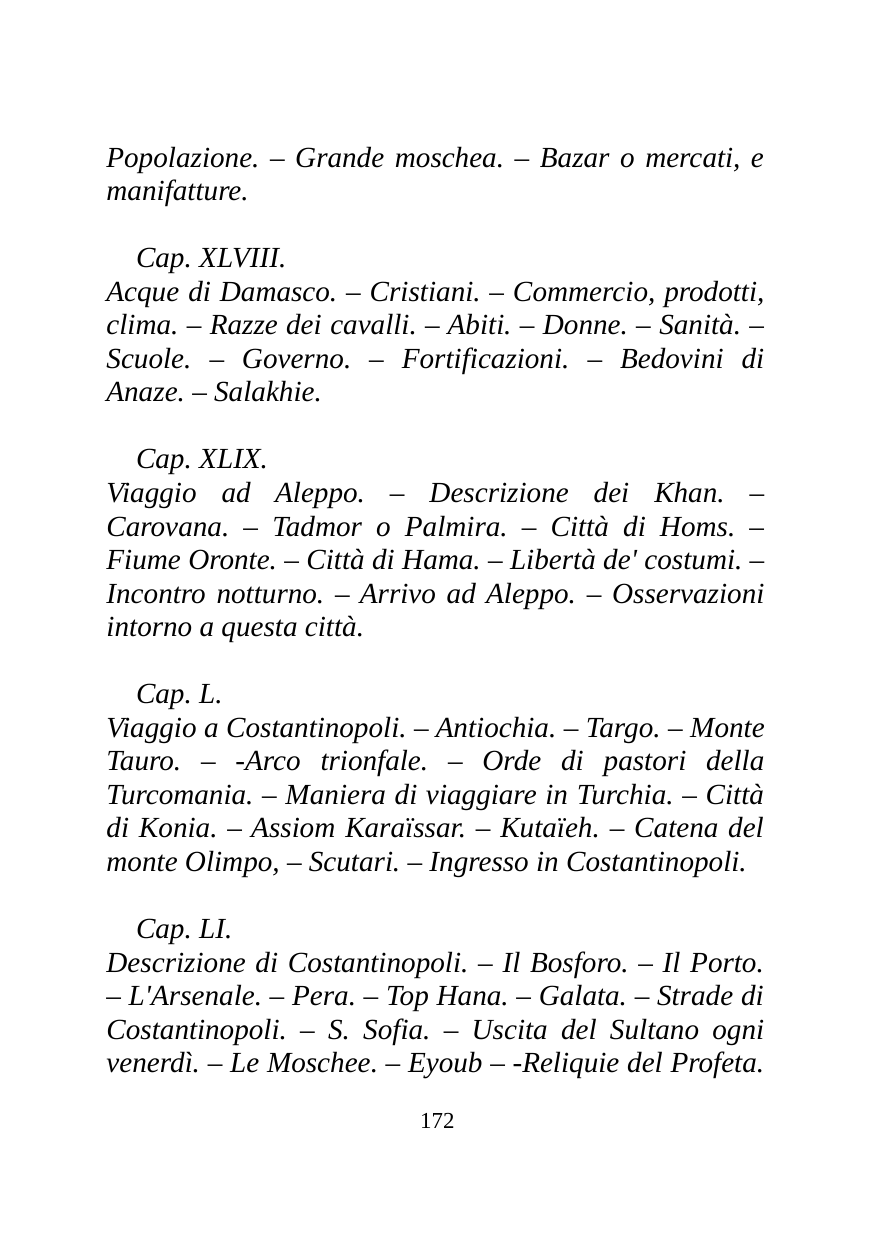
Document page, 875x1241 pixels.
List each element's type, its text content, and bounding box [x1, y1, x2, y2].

text Cap. L. [136, 676, 768, 710]
text Cap. XLIX. [136, 442, 768, 475]
text Descrizione di Costantinopoli. – Il Bosforo. – Il Porto. – L'Arsenale. – Pera. – Top Hana. – Galata. – Strade di Costantinopoli. – S. Sofia. – Uscita del Sultano ogni venerdì. – Le Moschee. – Eyoub – -Reliquie del Profeta. [106, 945, 768, 1079]
text Cap. LI. [136, 911, 768, 945]
text Viaggio ad Aleppo. – Descrizione dei Khan. – Carovana. – Tadmor o Palmira. – Città di Homs. – Fiume Oronte. – Città di Hama. – Libertà de' costumi. – Incontro notturno. – Arrivo ad Aleppo. – Osservazioni intorno a questa città. [106, 475, 768, 643]
text Cap. XLVIII. [136, 240, 768, 274]
text Viaggio a Costantinopoli. – Antiochia. – Targo. – Monte Tauro. – -Arco trionfale. – Orde di pastori della Turcomania. – Maniera di viaggiare in Turchia. – Città di Konia. – Assiom Karaïssar. – Kutaïeh. – Catena del monte Olimpo, – Scutari. – Ingresso in Costantinopoli. [106, 710, 768, 878]
text Acque di Damasco. – Cristiani. – Commercio, prodotti, clima. – Razze dei cavalli. – Abiti. – Donne. – Sanità. – Scuole. – Governo. – Fortificazioni. – Bedovini di Anaze. – Salakhie. [106, 274, 768, 408]
text Popolazione. – Grande moschea. – Bazar o mercati, e manifatture. [106, 140, 768, 207]
